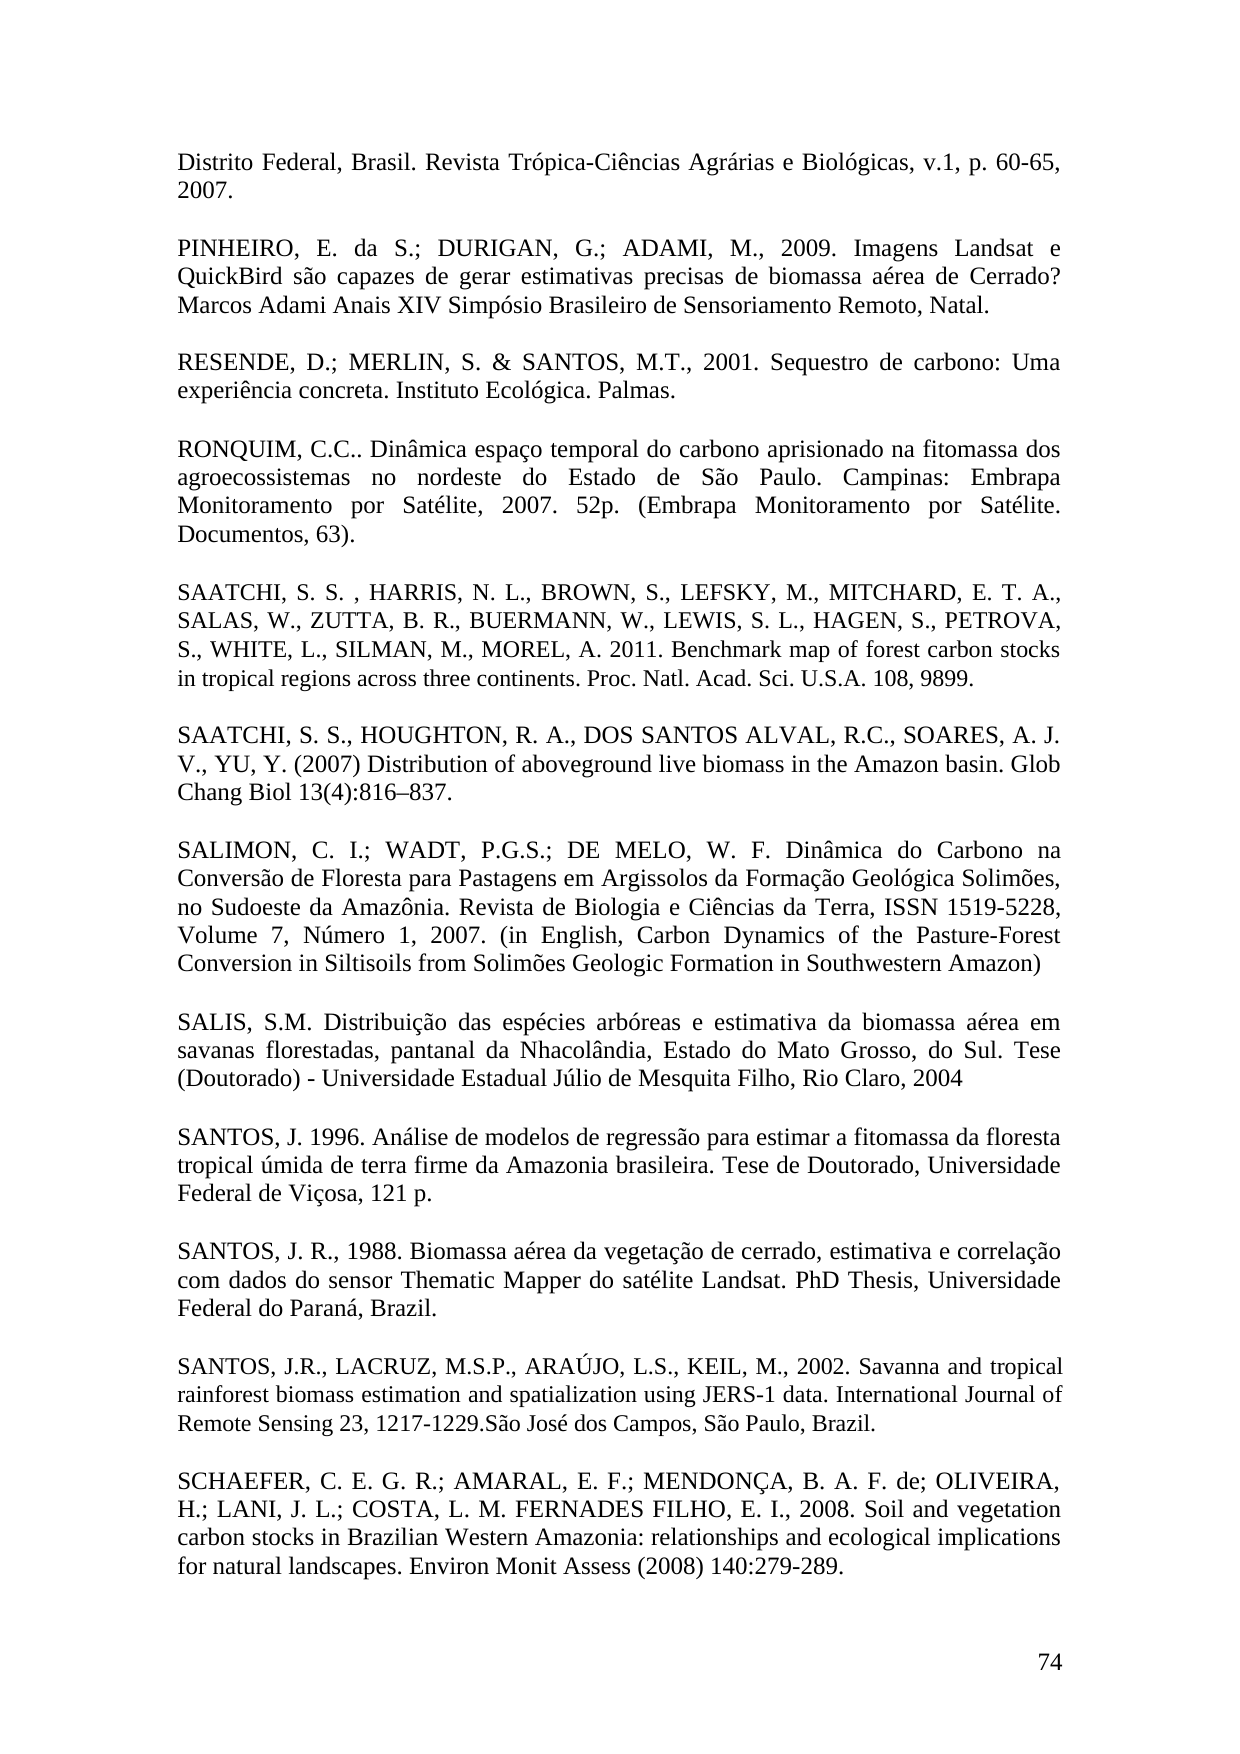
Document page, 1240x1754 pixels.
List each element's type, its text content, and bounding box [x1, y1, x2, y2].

text Distrito Federal, Brasil. Revista Trópica-Ciências Agrárias e Biológicas, v.1, p. 60-65, 2007. [177, 148, 1062, 204]
text SANTOS, J. R., 1988. Biomassa aérea da vegetação de cerrado, estimativa e correlação com dados do sensor Thematic Mapper do satélite Landsat. PhD Thesis, Universidade Federal do Paraná, Brazil. [177, 1237, 1062, 1322]
text SALIS, S.M. Distribuição das espécies arbóreas e estimativa da biomassa aérea em savanas florestadas, pantanal da Nhacolândia, Estado do Mato Grosso, do Sul. Tese (Doutorado) - Universidade Estadual Júlio de Mesquita Filho, Rio Claro, 2004 [177, 1008, 1062, 1092]
text SANTOS, J.R., LACRUZ, M.S.P., ARAÚJO, L.S., KEIL, M., 2002. Savanna and tropical rainforest biomass estimation and spatialization using JERS-1 data. International Journal of Remote Sensing 23, 1217-1229.São José dos Campos, São Paulo, Brazil. [177, 1352, 1064, 1437]
text PINHEIRO, E. da S.; DURIGAN, G.; ADAMI, M., 2009. Imagens Landsat e QuickBird são capazes de gerar estimativas precisas de biomassa aérea de Cerrado? Marcos Adami Anais XIV Simpósio Brasileiro de Sensoriamento Remoto, Natal. [177, 234, 1062, 318]
text RONQUIM, C.C.. Dinâmica espaço temporal do carbono aprisionado na fitomassa dos agroecossistemas no nordeste do Estado de São Paulo. Campinas: Embrapa Monitoramento por Satélite, 2007. 52p. (Embrapa Monitoramento por Satélite. Documentos, 63). [177, 434, 1062, 547]
text SAATCHI, S. S., HOUGHTON, R. A., DOS SANTOS ALVAL, R.C., SOARES, A. J. V., YU, Y. (2007) Distribution of aboveground live biomass in the Amazon basin. Glob Chang Biol 13(4):816–837. [177, 721, 1062, 806]
text RESENDE, D.; MERLIN, S. & SANTOS, M.T., 2001. Sequestro de carbono: Uma experiência concreta. Instituto Ecológica. Palmas. [177, 349, 1062, 404]
text SCHAEFER, C. E. G. R.; AMARAL, E. F.; MENDONÇA, B. A. F. de; OLIVEIRA, H.; LANI, J. L.; COSTA, L. M. FERNADES FILHO, E. I., 2008. Soil and vegetation carbon stocks in Brazilian Western Amazonia: relationships and ecological implications for natural landscapes. Environ Monit Assess (2008) 140:279-289. [177, 1467, 1062, 1579]
text SAATCHI, S. S. , HARRIS, N. L., BROWN, S., LEFSKY, M., MITCHARD, E. T. A., SALAS, W., ZUTTA, B. R., BUERMANN, W., LEWIS, S. L., HAGEN, S., PETROVA, S., WHITE, L., SILMAN, M., MOREL, A. 2011. Benchmark map of forest carbon stocks in tropical regions across three continents. Proc. Natl. Acad. Sci. U.S.A. 108, 9899. [177, 578, 1062, 691]
text 74 [1037, 1647, 1089, 1676]
text SALIMON, C. I.; WADT, P.G.S.; DE MELO, W. F. Dinâmica do Carbono na Conversão de Floresta para Pastagens em Argissolos da Formação Geológica Solimões, no Sudoeste da Amazônia. Revista de Biologia e Ciências da Terra, ISSN 1519-5228, Volume 7, Número 1, 2007. (in English, Carbon Dynamics of the Pasture-Forest Conversion in Siltisoils from Solimões Geologic Formation in Southwestern Amazon) [177, 836, 1062, 977]
text SANTOS, J. 1996. Análise de modelos de regressão para estimar a fitomassa da floresta tropical úmida de terra firme da Amazonia brasileira. Tese de Doutorado, Universidade Federal de Viçosa, 121 p. [177, 1122, 1062, 1207]
